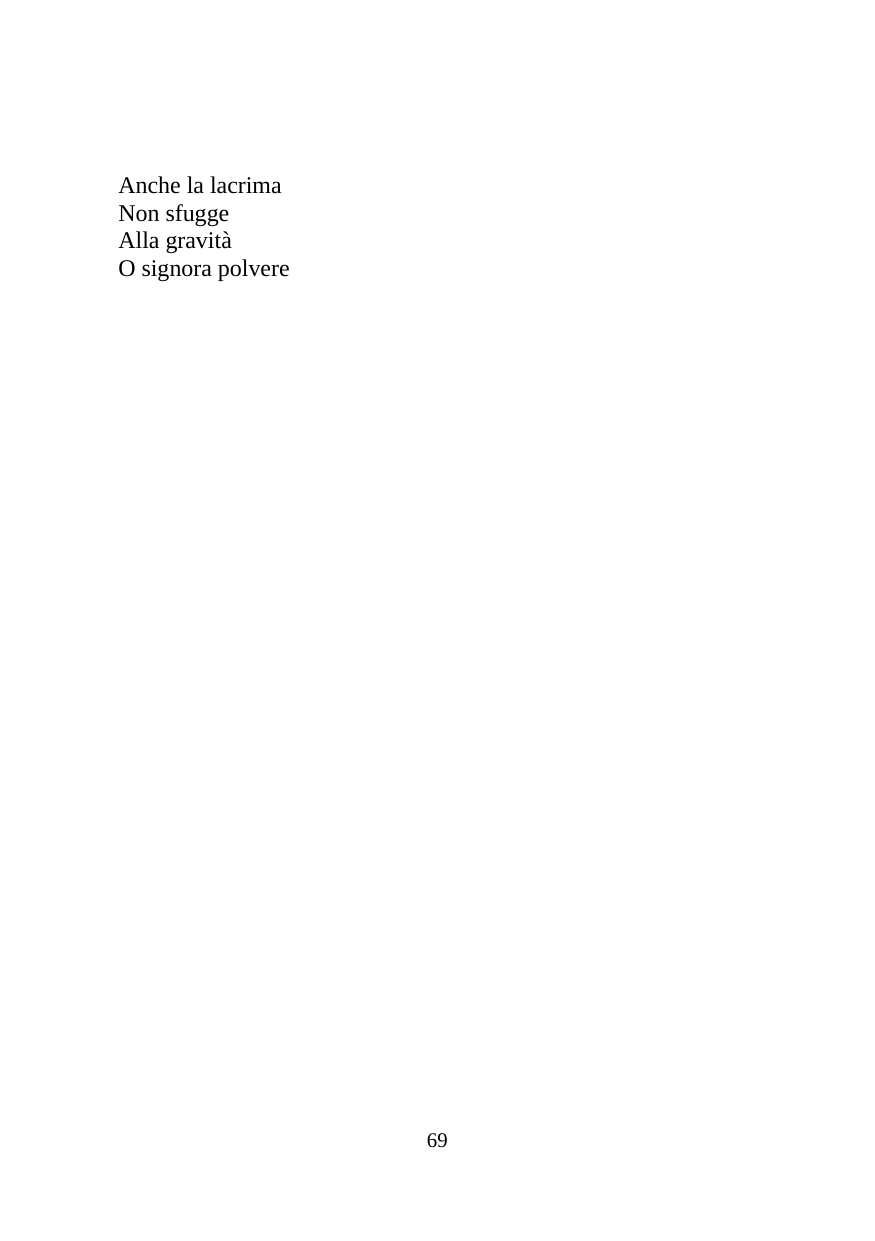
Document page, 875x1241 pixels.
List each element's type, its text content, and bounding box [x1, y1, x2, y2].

text Non sfugge [88, 199, 786, 227]
text O signora polvere [88, 254, 786, 282]
text Alla gravità [88, 227, 786, 254]
text Anche la lacrima [88, 171, 786, 199]
